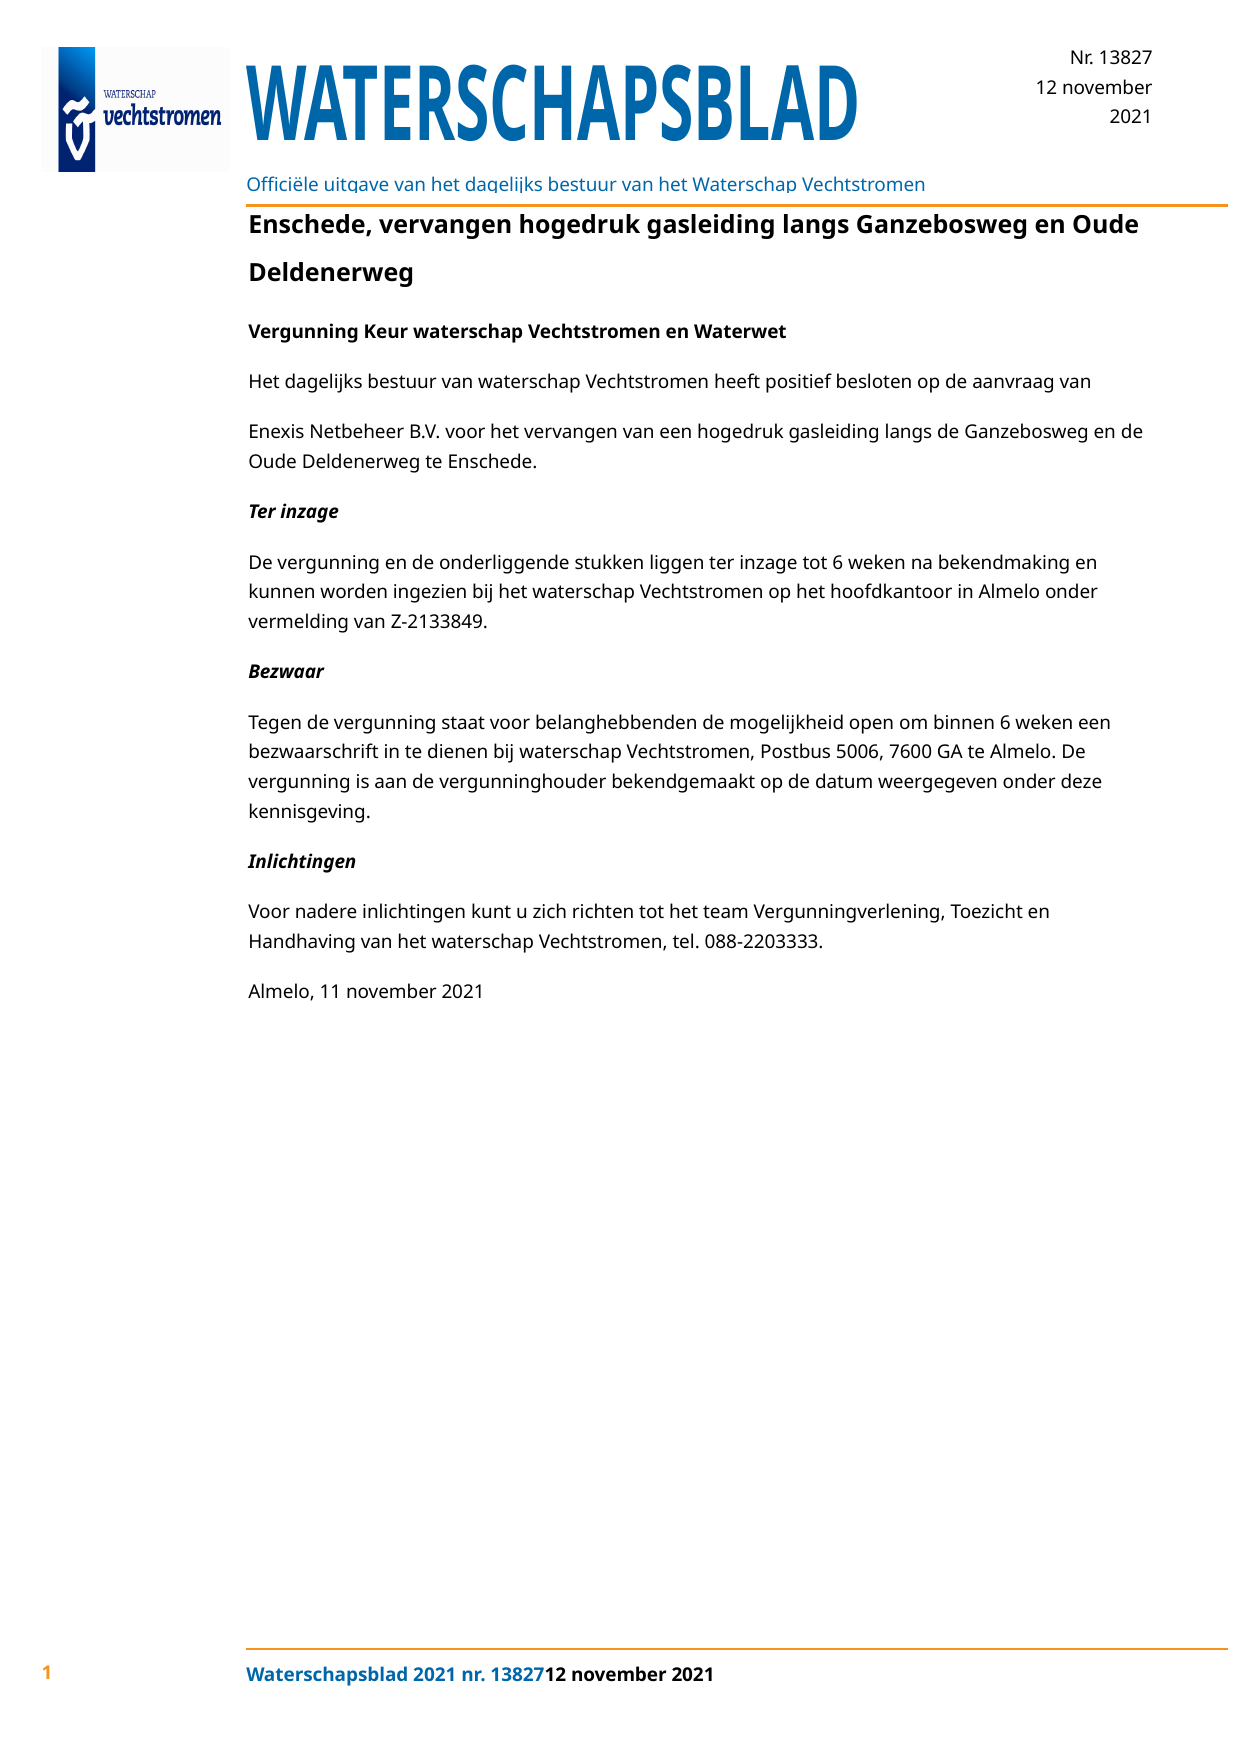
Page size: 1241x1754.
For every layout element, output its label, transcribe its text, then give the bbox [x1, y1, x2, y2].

text Ter inzage [248, 499, 1152, 524]
text Voor nadere inlichtingen kunt u zich richten tot het team Vergunningverlening, Toezicht en Handhaving van het waterschap Vechtstromen, tel. 088-2203333. [248, 899, 1152, 954]
text Tegen de vergunning staat voor belanghebbenden de mogelijkheid open om binnen 6 weken een bezwaarschrift in te dienen bij waterschap Vechtstromen, Postbus 5006, 7600 GA te Almelo. De vergunning is aan de vergunninghouder bekendgemaakt op de datum weergegeven onder deze kennisgeving. [248, 709, 1152, 824]
text Enexis Netbeheer B.V. voor het vervangen van een hogedruk gasleiding langs de Ganzebosweg en de Oude Deldenerweg te Enschede. [248, 419, 1152, 474]
text Bezwaar [248, 659, 1152, 684]
picture [41, 47, 231, 172]
text Het dagelijks bestuur van waterschap Vechtstromen heeft positief besloten op de aanvraag van [248, 368, 1152, 394]
text Almelo, 11 november 2021 [248, 979, 1152, 1004]
text De vergunning en de onderliggende stukken liggen ter inzage tot 6 weken na bekendmaking en kunnen worden ingezien bij het waterschap Vechtstromen op het hoofdkantoor in Almelo onder vermelding van Z-2133849. [248, 549, 1152, 634]
text Inlichtingen [248, 848, 1152, 874]
text Enschede, vervangen hogedruk gasleiding langs Ganzebosweg en Oude Deldenerweg [248, 207, 1152, 288]
text Vergunning Keur waterschap Vechtstromen en Waterwet [248, 318, 1152, 344]
